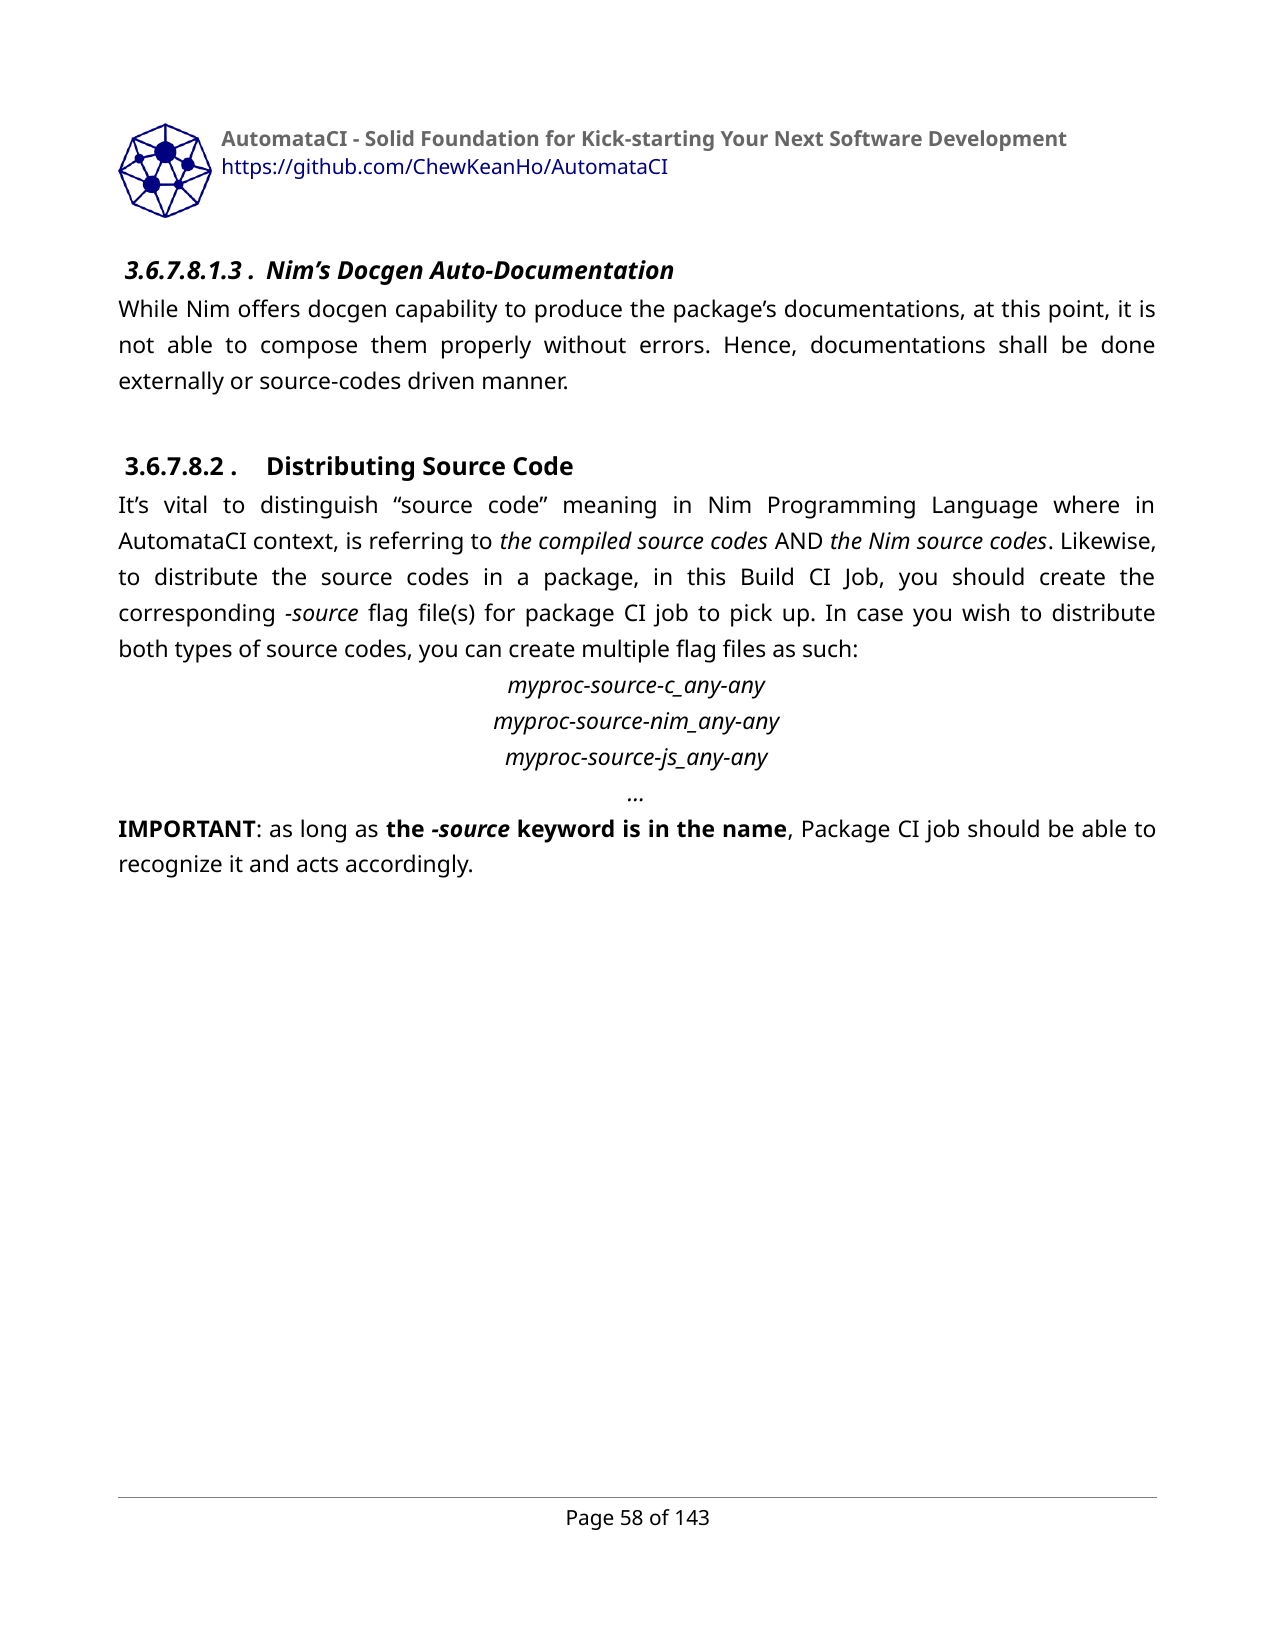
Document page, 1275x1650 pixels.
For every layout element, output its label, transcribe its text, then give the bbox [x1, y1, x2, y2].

text IMPORTANT: as long as the -source keyword is in the name, Package CI job should be able to recognize it and acts accordingly. [118, 812, 1157, 880]
text … [118, 777, 1157, 808]
text It’s vital to distinguish “source code” meaning in Nim Programming Language where in AutomataCI context, is referring to the compiled source codes AND the Nim source codes. Likewise, to distribute the source codes in a package, in this Build CI Job, you should create the corresponding -source flag file(s) for package CI job to pick up. In case you wish to distribute both types of source codes, you can create multiple flag files as such: [118, 489, 1157, 664]
text myproc-source-c_any-any [118, 669, 1157, 700]
subtitle Nim’s Docgen Auto-Documentation [118, 253, 1157, 287]
text While Nim offers docgen capability to produce the package’s documentations, at this point, it is not able to compose them properly without errors. Hence, documentations shall be done externally or source-codes driven manner. [118, 293, 1157, 396]
picture [118, 123, 212, 218]
text myproc-source-js_any-any [118, 741, 1157, 772]
text myproc-source-nim_any-any [118, 705, 1157, 736]
subtitle Distributing Source Code [118, 449, 1157, 483]
